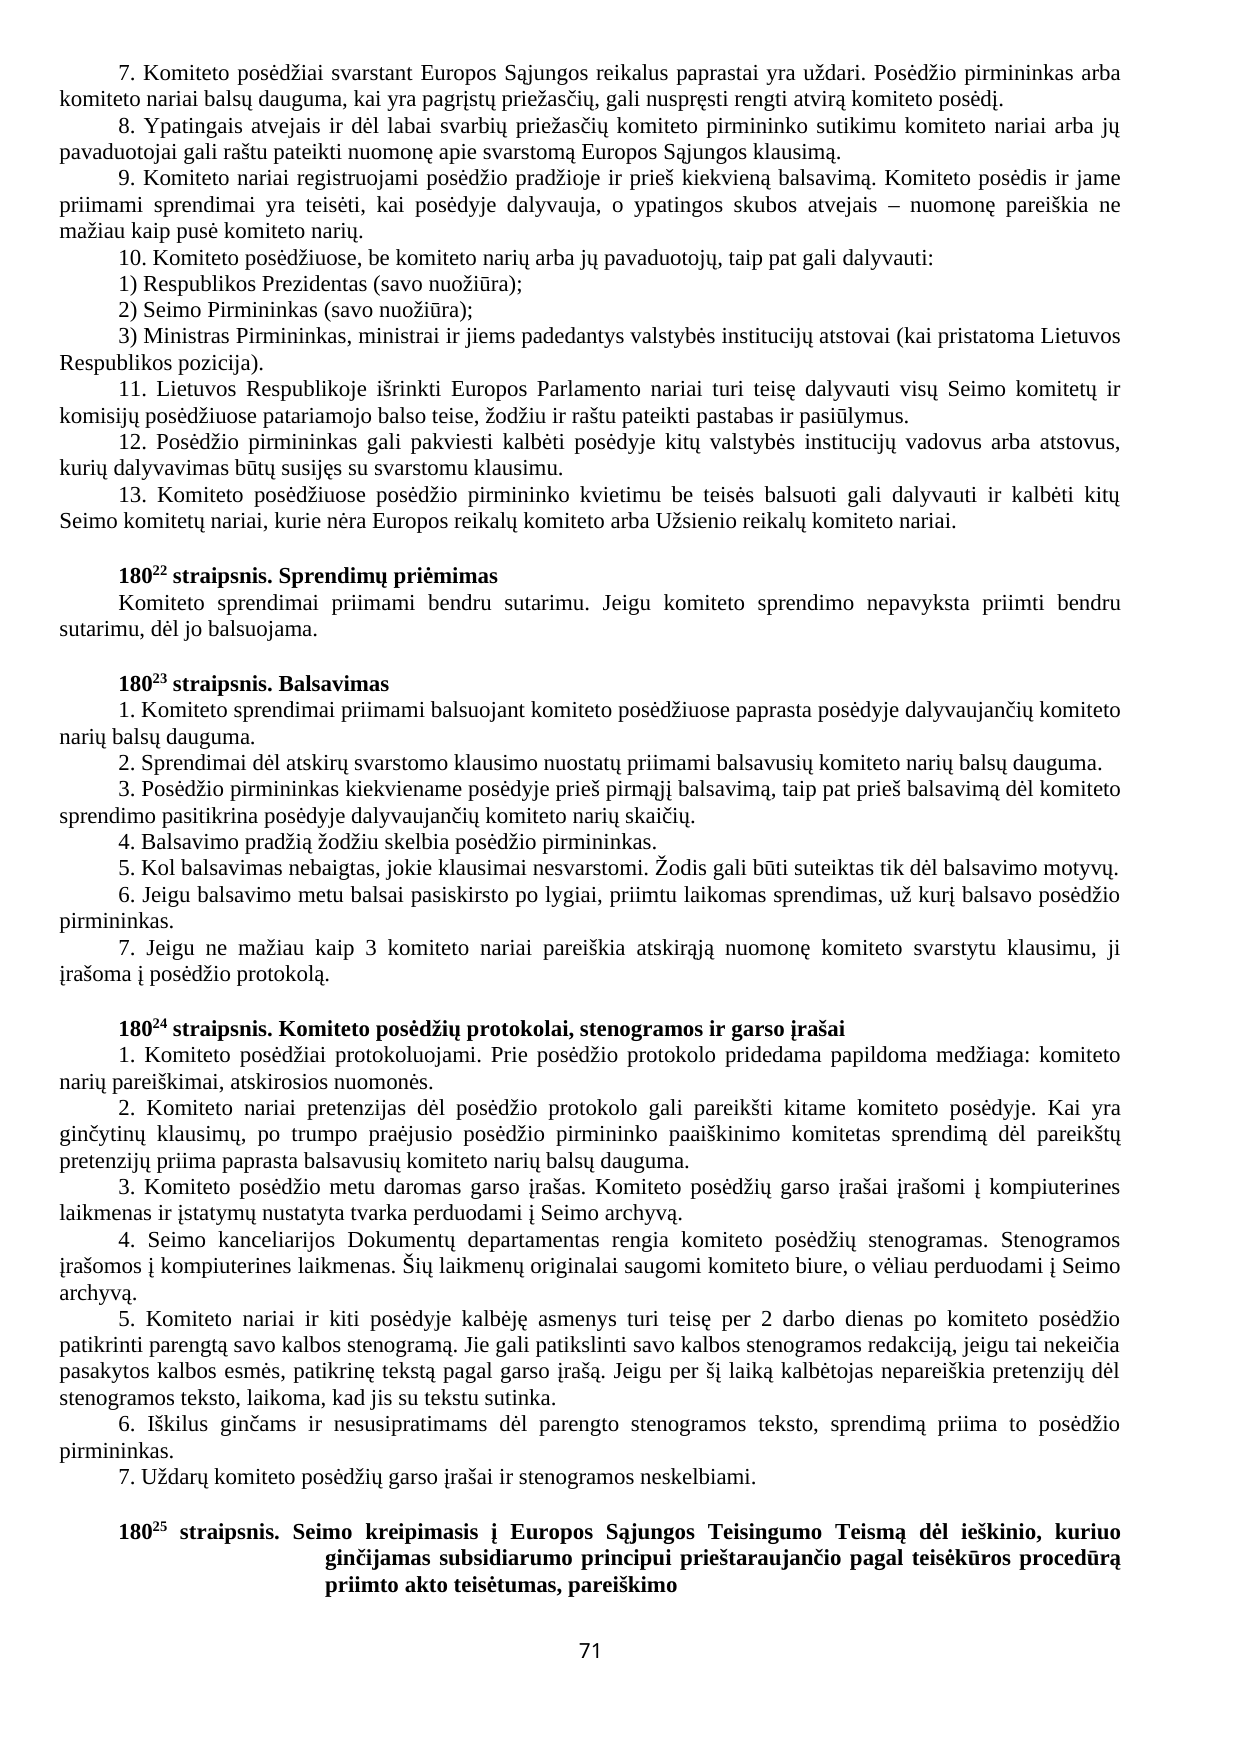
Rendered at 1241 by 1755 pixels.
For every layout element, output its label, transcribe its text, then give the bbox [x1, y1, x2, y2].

text 1) Respublikos Prezidentas (savo nuožiūra); [59, 270, 1122, 296]
text 7. Komiteto posėdžiai svarstant Europos Sąjungos reikalus paprastai yra uždari. Posėdžio pirmininkas arba komiteto nariai balsų dauguma, kai yra pagrįstų priežasčių, gali nuspręsti rengti atvirą komiteto posėdį. [59, 59, 1122, 112]
text 18025 straipsnis. Seimo kreipimasis į Europos Sąjungos Teisingumo Teismą dėl ieškinio, kuriuo ginčijamas subsidiarumo principui prieštaraujančio pagal teisėkūros procedūrą priimto akto teisėtumas, pareiškimo [118, 1518, 1122, 1597]
text 8. Ypatingais atvejais ir dėl labai svarbių priežasčių komiteto pirmininko sutikimu komiteto nariai arba jų pavaduotojai gali raštu pateikti nuomonę apie svarstomą Europos Sąjungos klausimą. [59, 112, 1122, 164]
text 12. Posėdžio pirmininkas gali pakviesti kalbėti posėdyje kitų valstybės institucijų vadovus arba atstovus, kurių dalyvavimas būtų susijęs su svarstomu klausimu. [59, 428, 1122, 481]
text 2) Seimo Pirmininkas (savo nuožiūra); [59, 296, 1122, 323]
text 13. Komiteto posėdžiuose posėdžio pirmininko kvietimu be teisės balsuoti gali dalyvauti ir kalbėti kitų Seimo komitetų nariai, kurie nėra Europos reikalų komiteto arba Užsienio reikalų komiteto nariai. [59, 481, 1122, 533]
text 6. Iškilus ginčams ir nesusipratimams dėl parengto stenogramos teksto, sprendimą priima to posėdžio pirmininkas. [59, 1410, 1122, 1463]
text Komiteto sprendimai priimami bendru sutarimu. Jeigu komiteto sprendimo nepavyksta priimti bendru sutarimu, dėl jo balsuojama. [59, 588, 1122, 641]
text 9. Komiteto nariai registruojami posėdžio pradžioje ir prieš kiekvieną balsavimą. Komiteto posėdis ir jame priimami sprendimai yra teisėti, kai posėdyje dalyvauja, o ypatingos skubos atvejais – nuomonę pareiškia ne mažiau kaip pusė komiteto narių. [59, 164, 1122, 243]
text 3. Komiteto posėdžio metu daromas garso įrašas. Komiteto posėdžių garso įrašai įrašomi į kompiuterines laikmenas ir įstatymų nustatyta tvarka perduodami į Seimo archyvą. [59, 1173, 1122, 1226]
text 18023 straipsnis. Balsavimas [59, 670, 1122, 696]
text 4. Seimo kanceliarijos Dokumentų departamentas rengia komiteto posėdžių stenogramas. Stenogramos įrašomos į kompiuterines laikmenas. Šių laikmenų originalai saugomi komiteto biure, o vėliau perduodami į Seimo archyvą. [59, 1226, 1122, 1305]
text 18022 straipsnis. Sprendimų priėmimas [59, 562, 1122, 588]
text 1. Komiteto posėdžiai protokoluojami. Prie posėdžio protokolo pridedama papildoma medžiaga: komiteto narių pareiškimai, atskirosios nuomonės. [59, 1041, 1122, 1094]
text 5. Komiteto nariai ir kiti posėdyje kalbėję asmenys turi teisę per 2 darbo dienas po komiteto posėdžio patikrinti parengtą savo kalbos stenogramą. Jie gali patikslinti savo kalbos stenogramos redakciją, jeigu tai nekeičia pasakytos kalbos esmės, patikrinę tekstą pagal garso įrašą. Jeigu per šį laiką kalbėtojas nepareiškia pretenzijų dėl stenogramos teksto, laikoma, kad jis su tekstu sutinka. [59, 1305, 1122, 1410]
text 5. Kol balsavimas nebaigtas, jokie klausimai nesvarstomi. Žodis gali būti suteiktas tik dėl balsavimo motyvų. [59, 854, 1122, 881]
text 1. Komiteto sprendimai priimami balsuojant komiteto posėdžiuose paprasta posėdyje dalyvaujančių komiteto narių balsų dauguma. [59, 696, 1122, 749]
text 2. Sprendimai dėl atskirų svarstomo klausimo nuostatų priimami balsavusių komiteto narių balsų dauguma. [59, 749, 1122, 775]
text 6. Jeigu balsavimo metu balsai pasiskirsto po lygiai, priimtu laikomas sprendimas, už kurį balsavo posėdžio pirmininkas. [59, 881, 1122, 933]
text 18024 straipsnis. Komiteto posėdžių protokolai, stenogramos ir garso įrašai [59, 1015, 1122, 1041]
text 11. Lietuvos Respublikoje išrinkti Europos Parlamento nariai turi teisę dalyvauti visų Seimo komitetų ir komisijų posėdžiuose patariamojo balso teise, žodžiu ir raštu pateikti pastabas ir pasiūlymus. [59, 375, 1122, 428]
text 7. Uždarų komiteto posėdžių garso įrašai ir stenogramos neskelbiami. [59, 1463, 1122, 1489]
text 3) Ministras Pirmininkas, ministrai ir jiems padedantys valstybės institucijų atstovai (kai pristatoma Lietuvos Respublikos pozicija). [59, 323, 1122, 375]
text 10. Komiteto posėdžiuose, be komiteto narių arba jų pavaduotojų, taip pat gali dalyvauti: [59, 243, 1122, 270]
text 2. Komiteto nariai pretenzijas dėl posėdžio protokolo gali pareikšti kitame komiteto posėdyje. Kai yra ginčytinų klausimų, po trumpo praėjusio posėdžio pirmininko paaiškinimo komitetas sprendimą dėl pareikštų pretenzijų priima paprasta balsavusių komiteto narių balsų dauguma. [59, 1094, 1122, 1173]
text 3. Posėdžio pirmininkas kiekviename posėdyje prieš pirmąjį balsavimą, taip pat prieš balsavimą dėl komiteto sprendimo pasitikrina posėdyje dalyvaujančių komiteto narių skaičių. [59, 775, 1122, 828]
text 7. Jeigu ne mažiau kaip 3 komiteto nariai pareiškia atskirąją nuomonę komiteto svarstytu klausimu, ji įrašoma į posėdžio protokolą. [59, 933, 1122, 986]
text 4. Balsavimo pradžią žodžiu skelbia posėdžio pirmininkas. [59, 828, 1122, 854]
